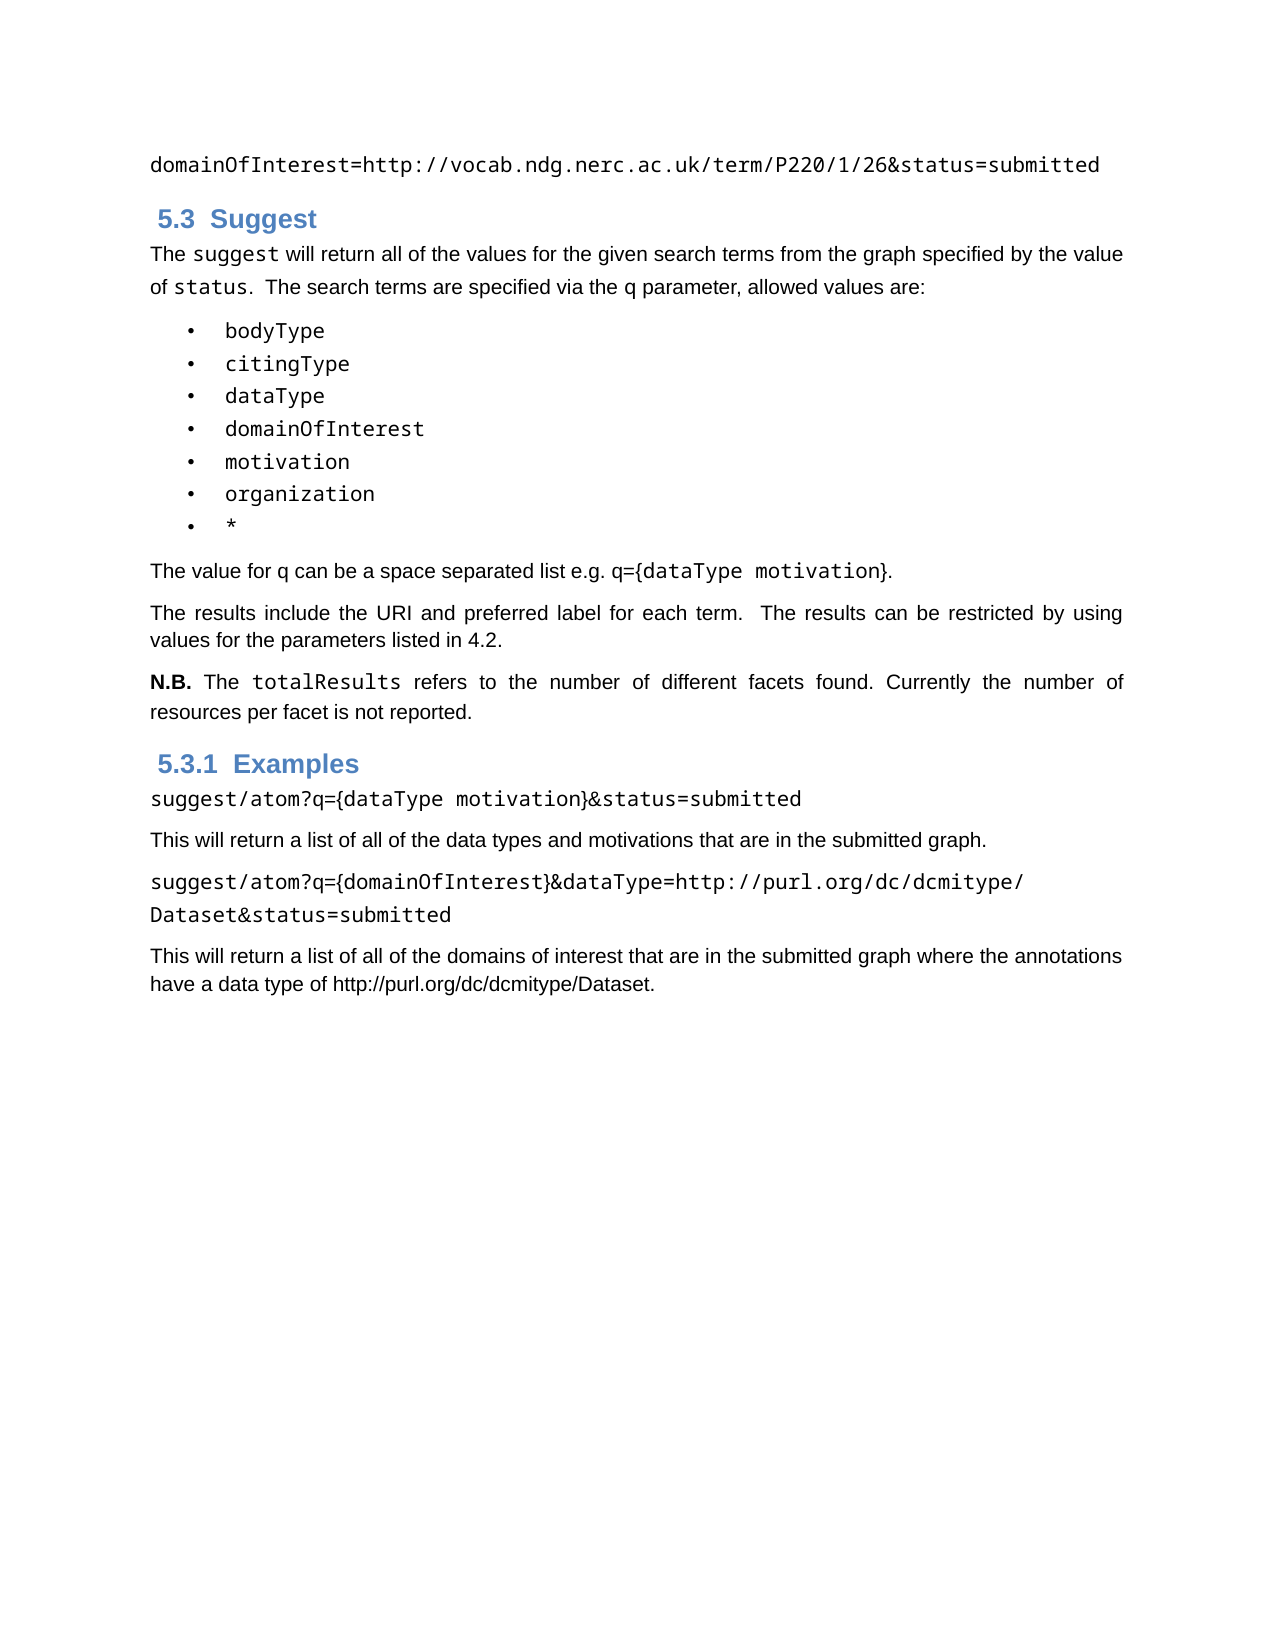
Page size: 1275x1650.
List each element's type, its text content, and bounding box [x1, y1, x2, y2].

list bodyType [187, 316, 1125, 345]
text This will return a list of all of the domains of interest that are in the submitted graph where the annotations have a data type of http://purl.org/dc/dcmitype/Dataset. [150, 944, 1125, 996]
text domainOfInterest=http://vocab.ndg.nerc.ac.uk/term/P220/1/26&status=submitted [150, 150, 1125, 178]
text The results include the URI and preferred label for each term. The results can be restricted by using values for the parameters listed in 4.2. [150, 601, 1125, 652]
text N.B. The totalResults refers to the number of different facets found. Currently the number of resources per facet is not reported. [150, 667, 1125, 723]
list dataType [187, 382, 1125, 410]
list * [187, 512, 1125, 540]
text suggest/atom?q={dataType motivation}&status=submitted [150, 784, 1125, 812]
list citingType [187, 349, 1125, 377]
list motivation [187, 447, 1125, 475]
text The suggest will return all of the values for the given search terms from the graph specified by the value of status. The search terms are specified via the q parameter, allowed values are: [150, 239, 1125, 300]
subtitle Suggest [150, 203, 1125, 235]
list domainOfInterest [187, 414, 1125, 443]
text The value for q can be a space separated list e.g. q={dataType motivation}. [150, 556, 1125, 585]
list organization [187, 479, 1125, 508]
text suggest/atom?q={domainOfInterest}&dataType=http://purl.org/dc/dcmitype/Dataset&status=submitted [150, 867, 1125, 928]
text This will return a list of all of the data types and motivations that are in the submitted graph. [150, 828, 1125, 852]
subtitle Examples [150, 748, 1125, 779]
